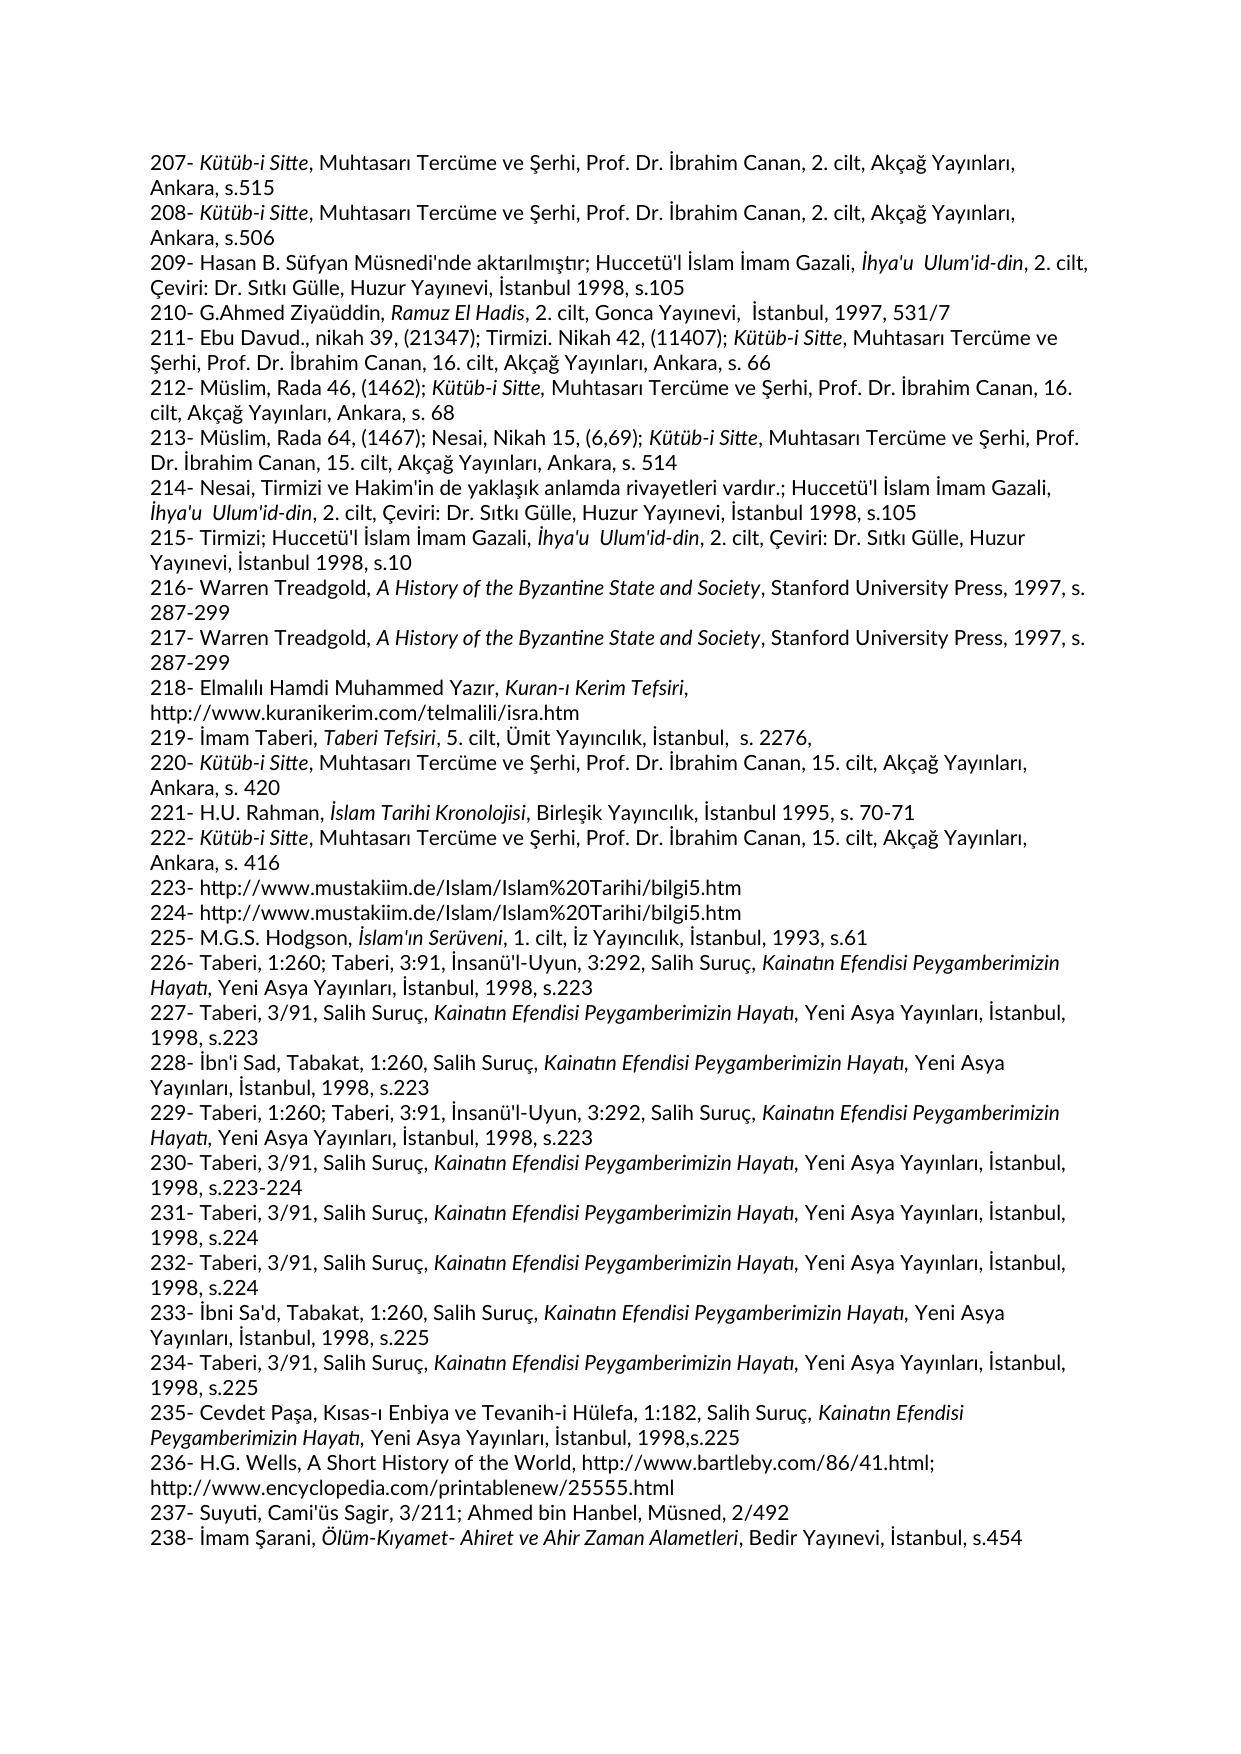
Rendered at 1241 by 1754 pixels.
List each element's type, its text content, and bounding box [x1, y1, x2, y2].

text 231- Taberi, 3/91, Salih Suruç, Kainatın Efendisi Peygamberimizin Hayatı, Yeni Asya Yayınları, İstanbul, 1998, s.224 [150, 1200, 1090, 1250]
text 237- Suyuti, Cami'üs Sagir, 3/211; Ahmed bin Hanbel, Müsned, 2/492 [150, 1500, 1090, 1525]
text 230- Taberi, 3/91, Salih Suruç, Kainatın Efendisi Peygamberimizin Hayatı, Yeni Asya Yayınları, İstanbul, 1998, s.223-224 [150, 1150, 1090, 1200]
text 224- http://www.mustakiim.de/Islam/Islam%20Tarihi/bilgi5.htm [150, 900, 1090, 925]
text 211- Ebu Davud., nikah 39, (21347); Tirmizi. Nikah 42, (11407); Kütüb-i Sitte, Muhtasarı Tercüme ve Şerhi, Prof. Dr. İbrahim Canan, 16. cilt, Akçağ Yayınları, Ankara, s. 66 [150, 325, 1090, 375]
text 217- Warren Treadgold, A History of the Byzantine State and Society, Stanford University Press, 1997, s. 287-299 [150, 625, 1090, 675]
text 222- Kütüb-i Sitte, Muhtasarı Tercüme ve Şerhi, Prof. Dr. İbrahim Canan, 15. cilt, Akçağ Yayınları, Ankara, s. 416 [150, 825, 1090, 875]
text 208- Kütüb-i Sitte, Muhtasarı Tercüme ve Şerhi, Prof. Dr. İbrahim Canan, 2. cilt, Akçağ Yayınları, Ankara, s.506 [150, 200, 1090, 250]
text 232- Taberi, 3/91, Salih Suruç, Kainatın Efendisi Peygamberimizin Hayatı, Yeni Asya Yayınları, İstanbul, 1998, s.224 [150, 1250, 1090, 1300]
text 229- Taberi, 1:260; Taberi, 3:91, İnsanü'l-Uyun, 3:292, Salih Suruç, Kainatın Efendisi Peygamberimizin Hayatı, Yeni Asya Yayınları, İstanbul, 1998, s.223 [150, 1100, 1090, 1150]
text 220- Kütüb-i Sitte, Muhtasarı Tercüme ve Şerhi, Prof. Dr. İbrahim Canan, 15. cilt, Akçağ Yayınları, Ankara, s. 420 [150, 750, 1090, 800]
text 234- Taberi, 3/91, Salih Suruç, Kainatın Efendisi Peygamberimizin Hayatı, Yeni Asya Yayınları, İstanbul, 1998, s.225 [150, 1350, 1090, 1400]
text 213- Müslim, Rada 64, (1467); Nesai, Nikah 15, (6,69); Kütüb-i Sitte, Muhtasarı Tercüme ve Şerhi, Prof. Dr. İbrahim Canan, 15. cilt, Akçağ Yayınları, Ankara, s. 514 [150, 425, 1090, 475]
text 210- G.Ahmed Ziyaüddin, Ramuz El Hadis, 2. cilt, Gonca Yayınevi, İstanbul, 1997, 531/7 [150, 300, 1090, 325]
text 218- Elmalılı Hamdi Muhammed Yazır, Kuran-ı Kerim Tefsiri, http://www.kuranikerim.com/telmalili/isra.htm [150, 675, 1090, 725]
text 221- H.U. Rahman, İslam Tarihi Kronolojisi, Birleşik Yayıncılık, İstanbul 1995, s. 70-71 [150, 800, 1090, 825]
text 227- Taberi, 3/91, Salih Suruç, Kainatın Efendisi Peygamberimizin Hayatı, Yeni Asya Yayınları, İstanbul, 1998, s.223 [150, 1000, 1090, 1050]
text 207- Kütüb-i Sitte, Muhtasarı Tercüme ve Şerhi, Prof. Dr. İbrahim Canan, 2. cilt, Akçağ Yayınları, Ankara, s.515 [150, 150, 1090, 200]
text 215- Tirmizi; Huccetü'l İslam İmam Gazali, İhya'u Ulum'id-din, 2. cilt, Çeviri: Dr. Sıtkı Gülle, Huzur Yayınevi, İstanbul 1998, s.10 [150, 525, 1090, 575]
text 236- H.G. Wells, A Short History of the World, http://www.bartleby.com/86/41.html; http://www.encyclopedia.com/printablenew/25555.html [150, 1450, 1090, 1500]
text 214- Nesai, Tirmizi ve Hakim'in de yaklaşık anlamda rivayetleri vardır.; Huccetü'l İslam İmam Gazali, İhya'u Ulum'id-din, 2. cilt, Çeviri: Dr. Sıtkı Gülle, Huzur Yayınevi, İstanbul 1998, s.105 [150, 475, 1090, 525]
text 223- http://www.mustakiim.de/Islam/Islam%20Tarihi/bilgi5.htm [150, 875, 1090, 900]
text 225- M.G.S. Hodgson, İslam'ın Serüveni, 1. cilt, İz Yayıncılık, İstanbul, 1993, s.61 [150, 925, 1090, 950]
text 233- İbni Sa'd, Tabakat, 1:260, Salih Suruç, Kainatın Efendisi Peygamberimizin Hayatı, Yeni Asya Yayınları, İstanbul, 1998, s.225 [150, 1300, 1090, 1350]
text 216- Warren Treadgold, A History of the Byzantine State and Society, Stanford University Press, 1997, s. 287-299 [150, 575, 1090, 625]
text 235- Cevdet Paşa, Kısas-ı Enbiya ve Tevanih-i Hülefa, 1:182, Salih Suruç, Kainatın Efendisi Peygamberimizin Hayatı, Yeni Asya Yayınları, İstanbul, 1998,s.225 [150, 1400, 1090, 1450]
text 228- İbn'i Sad, Tabakat, 1:260, Salih Suruç, Kainatın Efendisi Peygamberimizin Hayatı, Yeni Asya Yayınları, İstanbul, 1998, s.223 [150, 1050, 1090, 1100]
text 226- Taberi, 1:260; Taberi, 3:91, İnsanü'l-Uyun, 3:292, Salih Suruç, Kainatın Efendisi Peygamberimizin Hayatı, Yeni Asya Yayınları, İstanbul, 1998, s.223 [150, 950, 1090, 1000]
text 209- Hasan B. Süfyan Müsnedi'nde aktarılmıştır; Huccetü'l İslam İmam Gazali, İhya'u Ulum'id-din, 2. cilt, Çeviri: Dr. Sıtkı Gülle, Huzur Yayınevi, İstanbul 1998, s.105 [150, 250, 1090, 300]
text 238- İmam Şarani, Ölüm-Kıyamet- Ahiret ve Ahir Zaman Alametleri, Bedir Yayınevi, İstanbul, s.454 [150, 1525, 1090, 1550]
text 219- İmam Taberi, Taberi Tefsiri, 5. cilt, Ümit Yayıncılık, İstanbul, s. 2276, [150, 725, 1090, 750]
text 212- Müslim, Rada 46, (1462); Kütüb-i Sitte, Muhtasarı Tercüme ve Şerhi, Prof. Dr. İbrahim Canan, 16. cilt, Akçağ Yayınları, Ankara, s. 68 [150, 375, 1090, 425]
